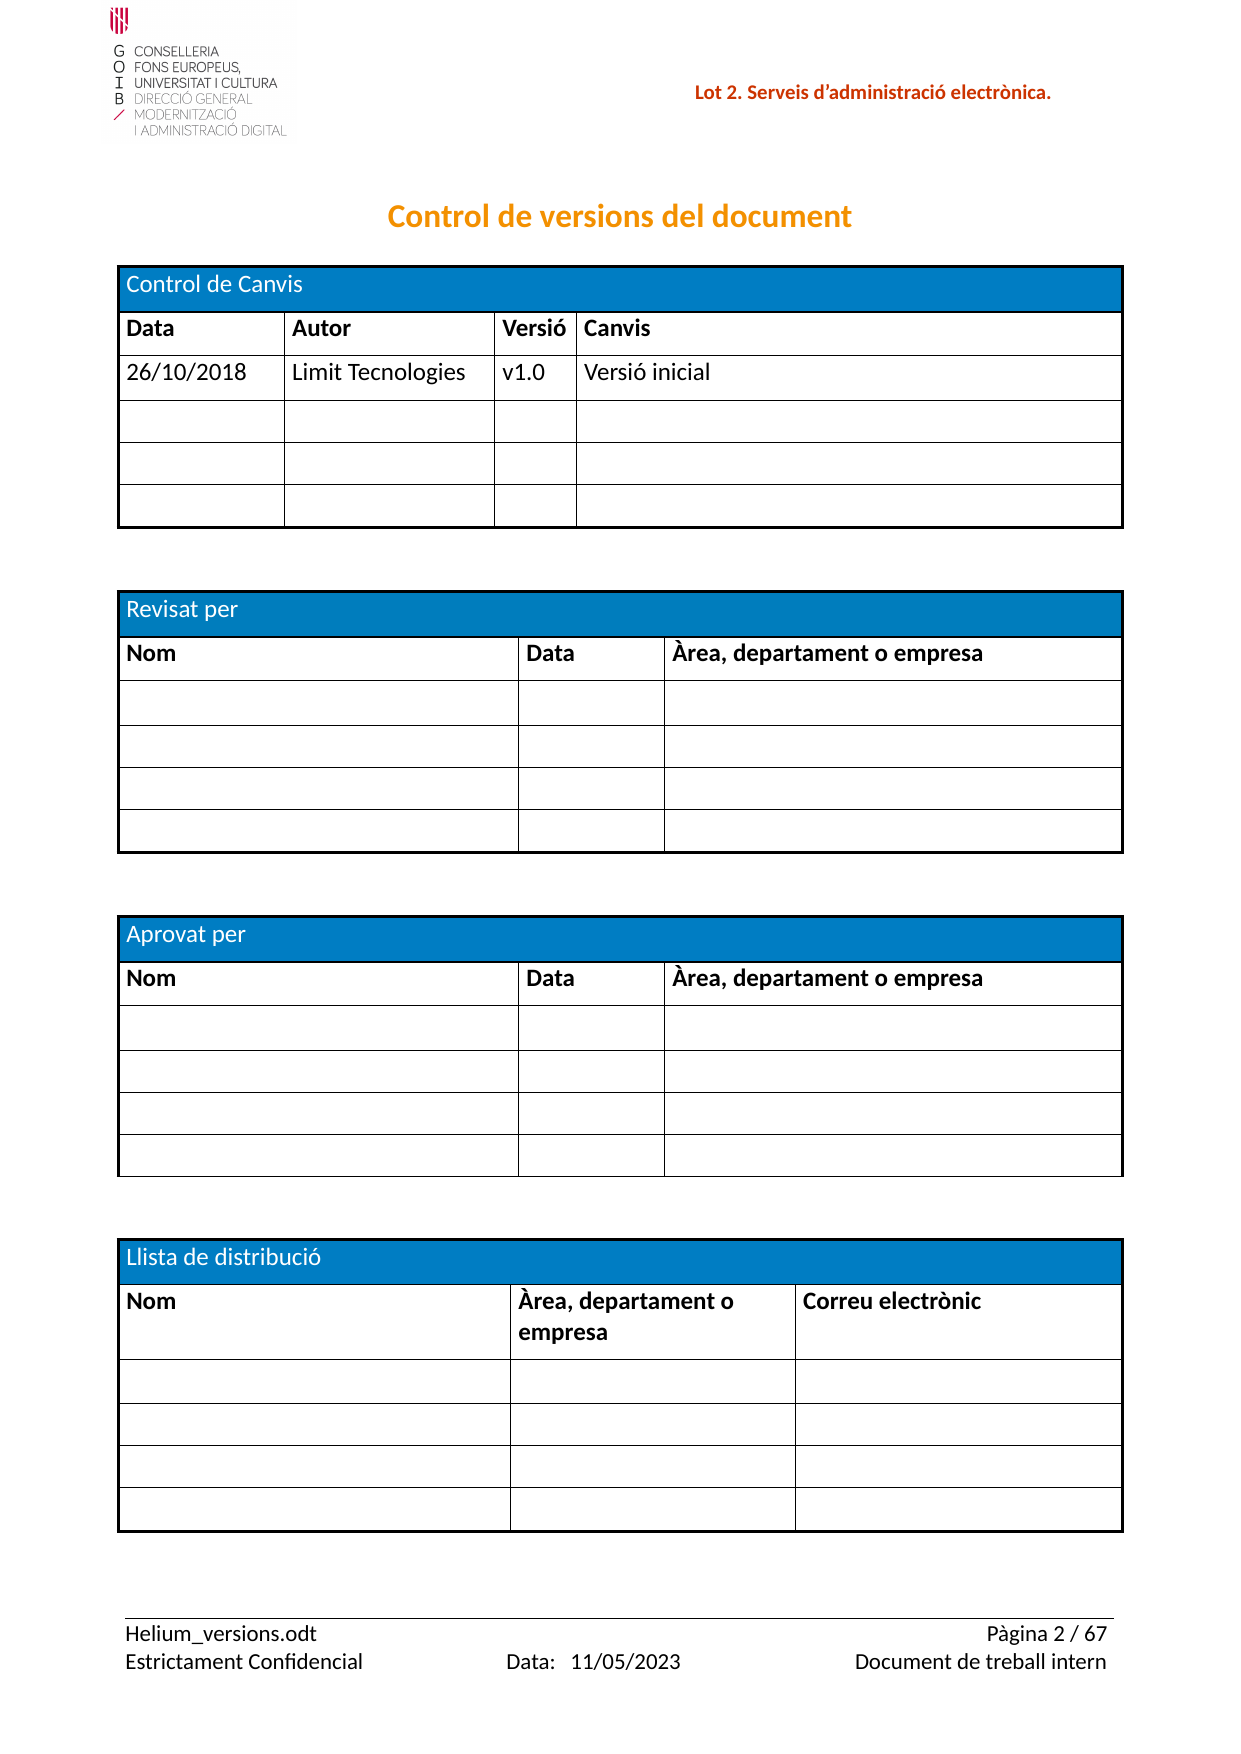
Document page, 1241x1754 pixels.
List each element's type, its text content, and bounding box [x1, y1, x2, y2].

table_cell Autor [285, 313, 494, 355]
table_cell [519, 1135, 664, 1176]
table_header Llista de distribució [120, 1241, 1121, 1284]
table_cell [495, 485, 576, 526]
table_cell [796, 1404, 1121, 1445]
table_cell v1.0 [495, 356, 576, 399]
table_cell Àrea, departament o empresa [665, 963, 1121, 1005]
table_cell [665, 1006, 1121, 1049]
table_cell Data [120, 313, 284, 355]
table_cell [120, 1051, 518, 1092]
table_header Revisat per [120, 593, 1121, 636]
table_cell [120, 443, 284, 484]
table_cell [796, 1446, 1121, 1487]
table_header Control de Canvis [120, 268, 1121, 311]
table_cell [519, 1051, 664, 1092]
table_cell [665, 681, 1121, 724]
table_cell [285, 401, 494, 442]
table_cell [120, 768, 518, 809]
table_cell Correu electrònic [796, 1285, 1121, 1359]
table_cell [120, 485, 284, 526]
table_cell [519, 768, 664, 809]
table_cell [577, 401, 1121, 442]
table_cell Nom [120, 638, 518, 680]
table_cell [120, 401, 284, 442]
table_cell Limit Tecnologies [285, 356, 494, 399]
table_cell [519, 1093, 664, 1134]
table_cell [120, 726, 518, 767]
table_cell [519, 810, 664, 851]
subtitle Control de versions del document [118, 195, 1122, 236]
table_cell [519, 726, 664, 767]
table_cell [120, 1488, 510, 1529]
table_cell [665, 726, 1121, 767]
table_cell [511, 1360, 795, 1403]
table_cell [285, 443, 494, 484]
table_cell [120, 810, 518, 851]
table_cell [665, 1093, 1121, 1134]
table_cell [495, 401, 576, 442]
table_cell Nom [120, 963, 518, 1005]
table_cell [577, 443, 1121, 484]
table_header Aprovat per [120, 918, 1121, 961]
table_cell [665, 1135, 1121, 1176]
table_cell [120, 681, 518, 724]
table_cell [120, 1006, 518, 1049]
table_cell 26/10/2018 [120, 356, 284, 399]
table_cell [665, 810, 1121, 851]
table_cell [796, 1360, 1121, 1403]
table_cell [577, 485, 1121, 526]
table_cell [285, 485, 494, 526]
table_cell [120, 1404, 510, 1445]
table_cell Àrea, departament o empresa [665, 638, 1121, 680]
table_cell [120, 1360, 510, 1403]
table_cell [495, 443, 576, 484]
table_cell [519, 681, 664, 724]
table_cell Data [519, 638, 664, 680]
table_cell Versió inicial [577, 356, 1121, 399]
picture [100, 0, 297, 144]
table_cell [120, 1446, 510, 1487]
table_cell [511, 1488, 795, 1529]
table_cell [519, 1006, 664, 1049]
table_cell [796, 1488, 1121, 1529]
table_cell Data [519, 963, 664, 1005]
table_cell Versió [495, 313, 576, 355]
table_cell [665, 768, 1121, 809]
table_cell Canvis [577, 313, 1121, 355]
table_cell [120, 1135, 518, 1176]
table_cell [511, 1446, 795, 1487]
table_cell [665, 1051, 1121, 1092]
table_cell Àrea, departament o empresa [511, 1285, 795, 1359]
table_cell [120, 1093, 518, 1134]
table_cell Nom [120, 1285, 510, 1359]
table_cell [511, 1404, 795, 1445]
